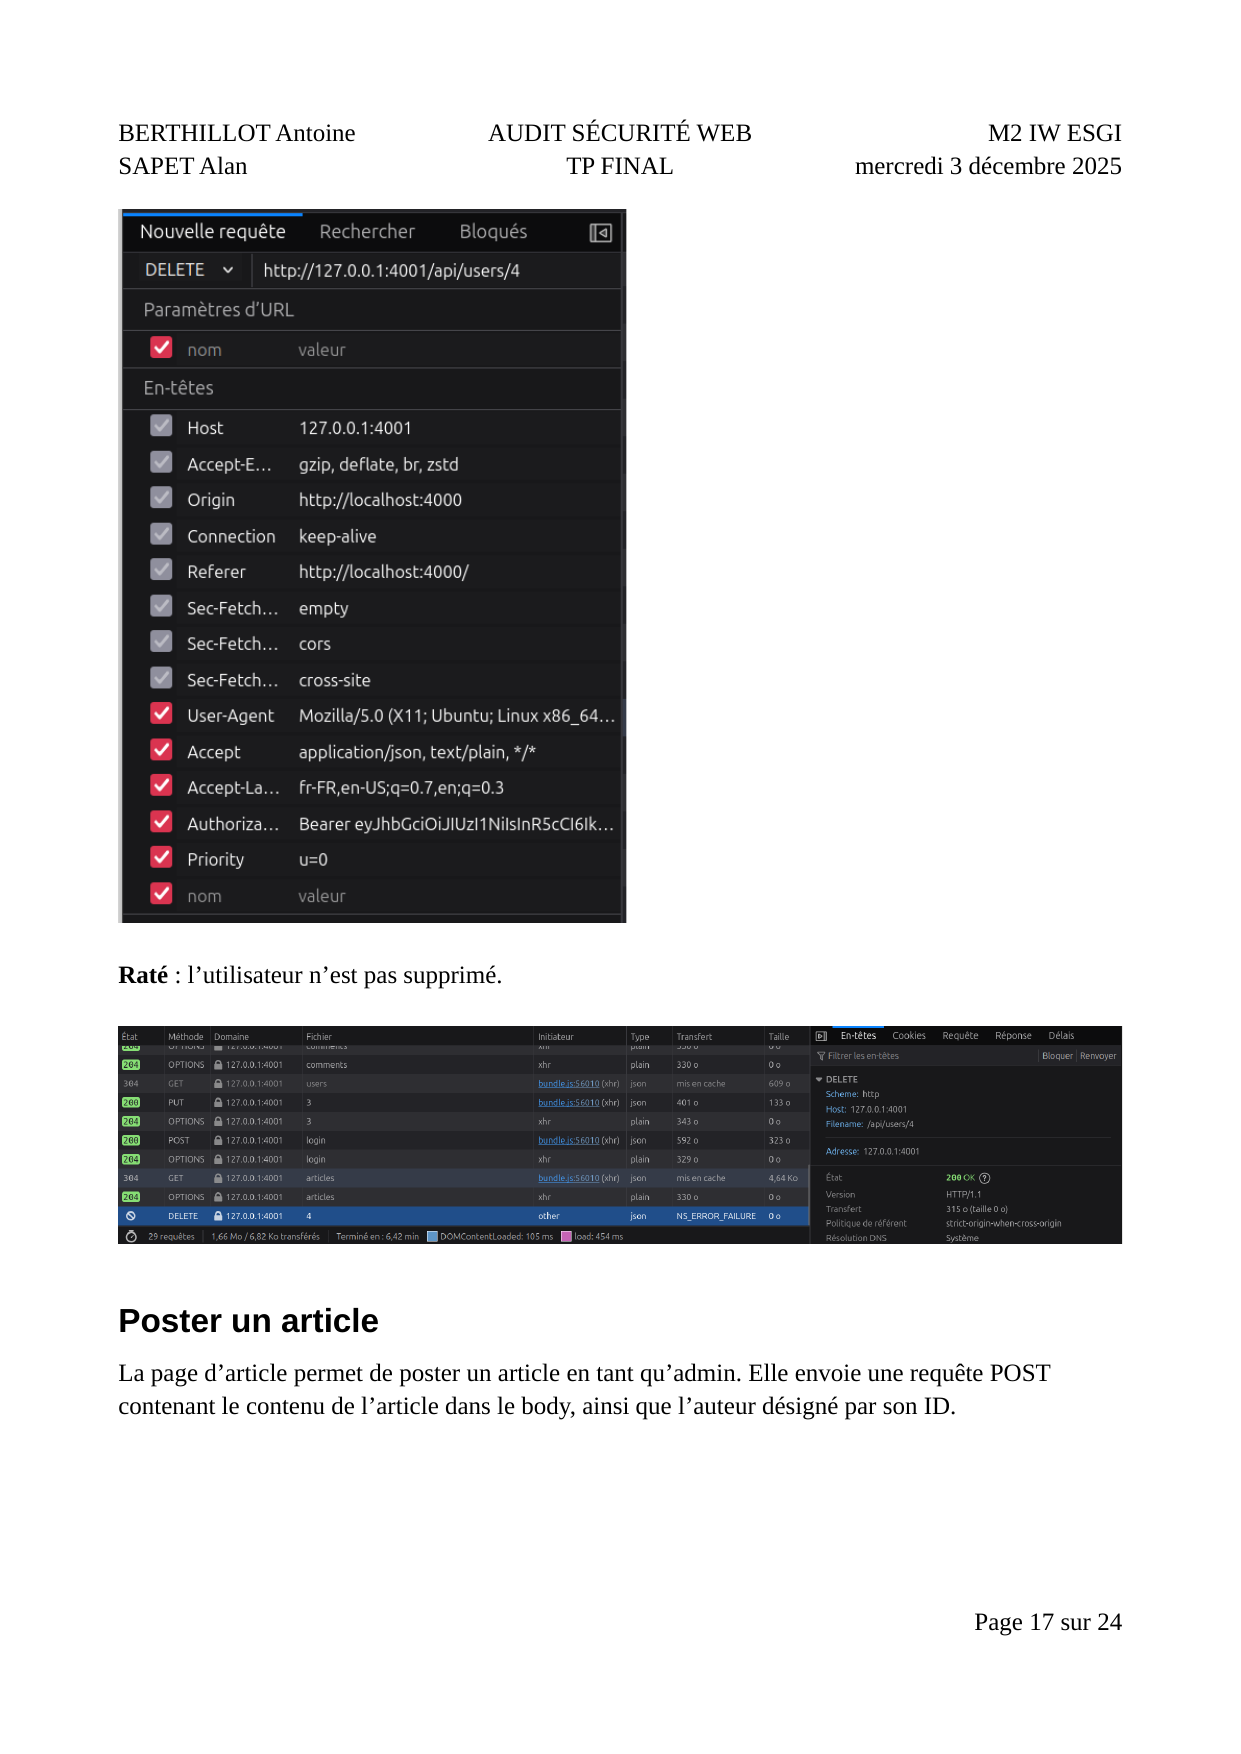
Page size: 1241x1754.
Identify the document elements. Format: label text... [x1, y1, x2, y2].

text La page d’article permet de poster un article en tant qu’admin. Elle envoie une requête POST contenant le contenu de l’article dans le body, ainsi que l’auteur désigné par son ID. [118, 1358, 1122, 1420]
picture [118, 209, 627, 923]
text Raté : l’utilisateur n’est pas supprimé. [118, 960, 1122, 989]
subtitle Poster un article [118, 1301, 1122, 1340]
picture [118, 1026, 1123, 1244]
